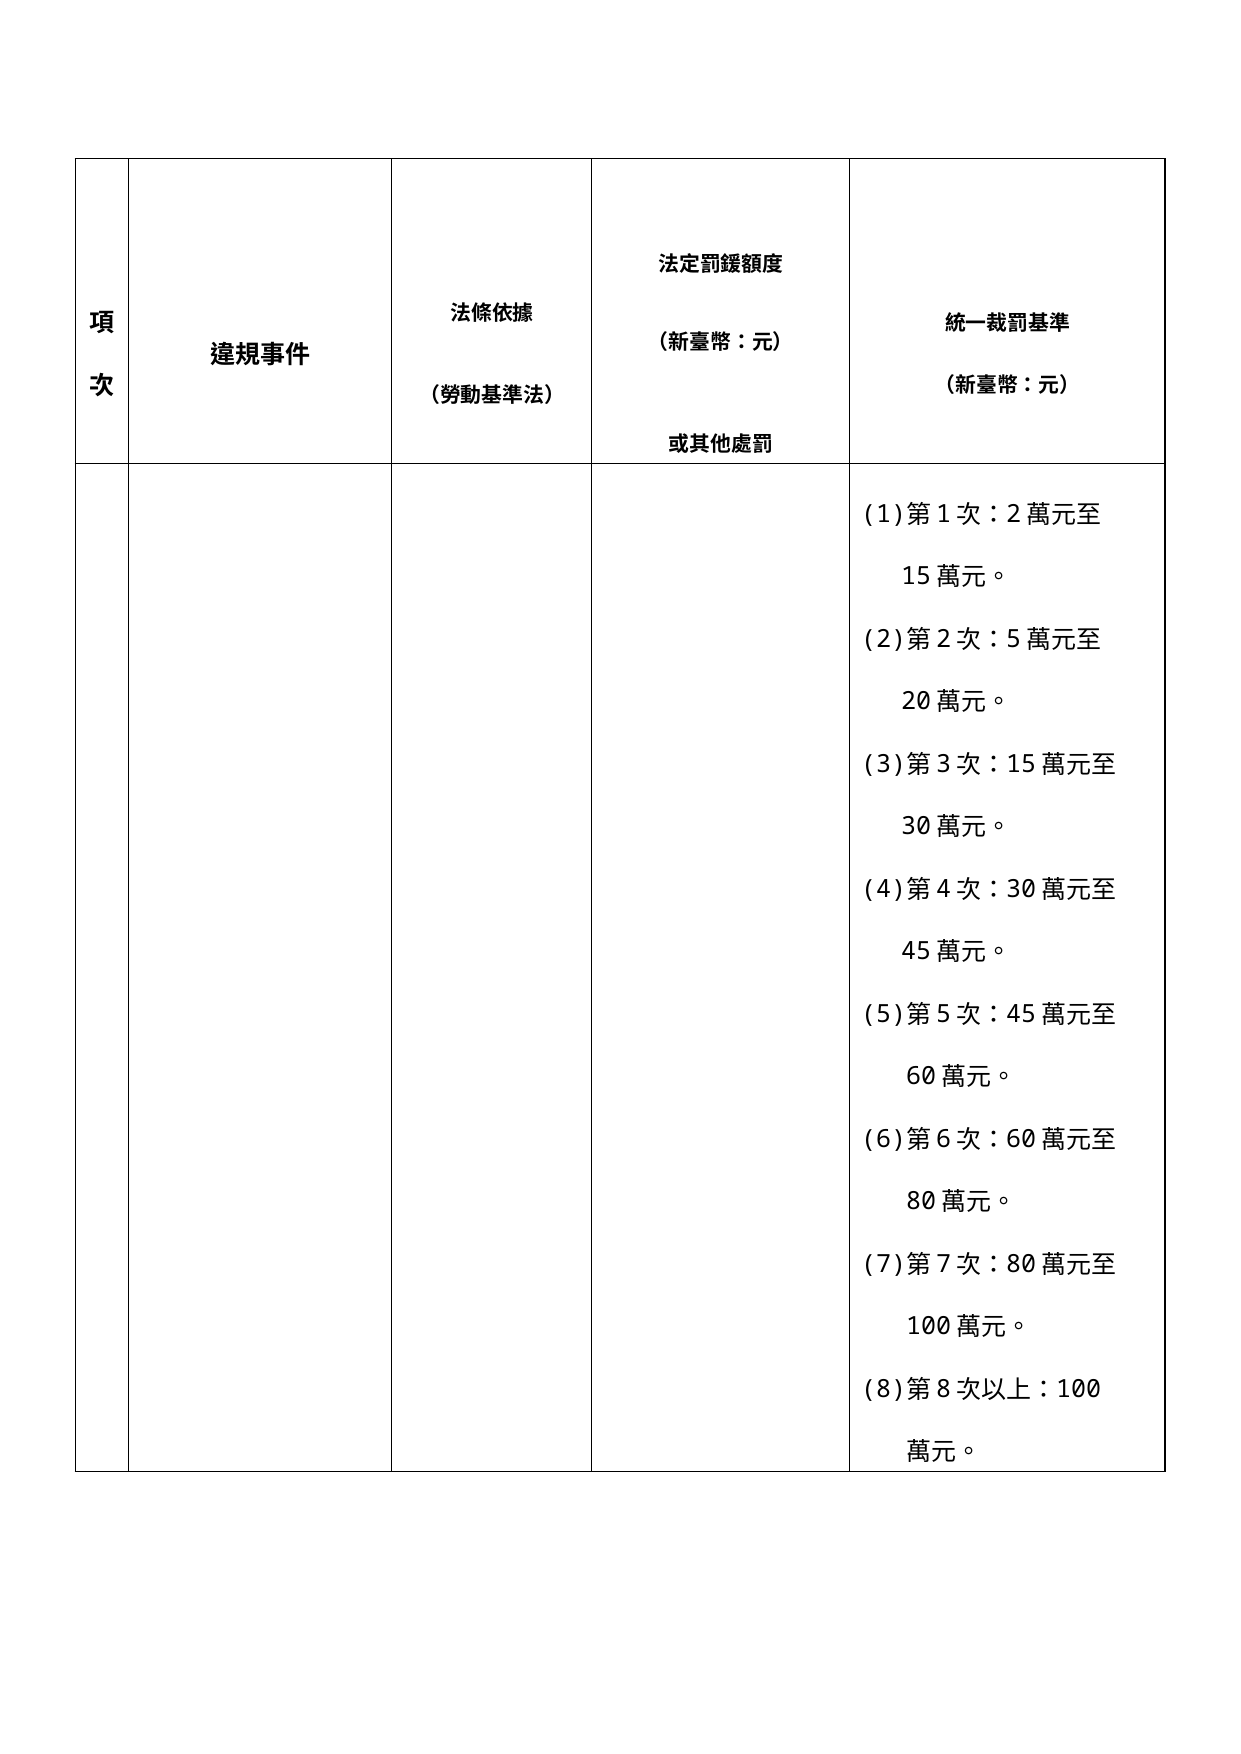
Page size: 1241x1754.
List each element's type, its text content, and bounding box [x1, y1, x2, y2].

table_header 項次 [76, 159, 128, 463]
table_cell [592, 464, 849, 1471]
table_header 統一裁罰基準 （新臺幣：元） [850, 159, 1164, 463]
table_cell (1)第1次：2萬元至 15萬元。 (2)第2次：5萬元至 20萬元。 (3)第3次：15萬元至 30萬元。 (4)第4次：30萬元至 45萬元。 (5)第5次：45萬元至 60萬元。 (6)第6次：60萬元至 80萬元。 (7)第7次：80萬元至 100萬元。 (8)第8次以上：100 萬元。 [850, 464, 1164, 1471]
table_cell [76, 464, 128, 1471]
table_header 違規事件 [129, 159, 391, 463]
table_cell [392, 464, 591, 1471]
table_header 法定罰鍰額度 （新臺幣：元） 或其他處罰 [592, 159, 849, 463]
table_header 法條依據 （勞動基準法） [392, 159, 591, 463]
table_cell [129, 464, 391, 1471]
